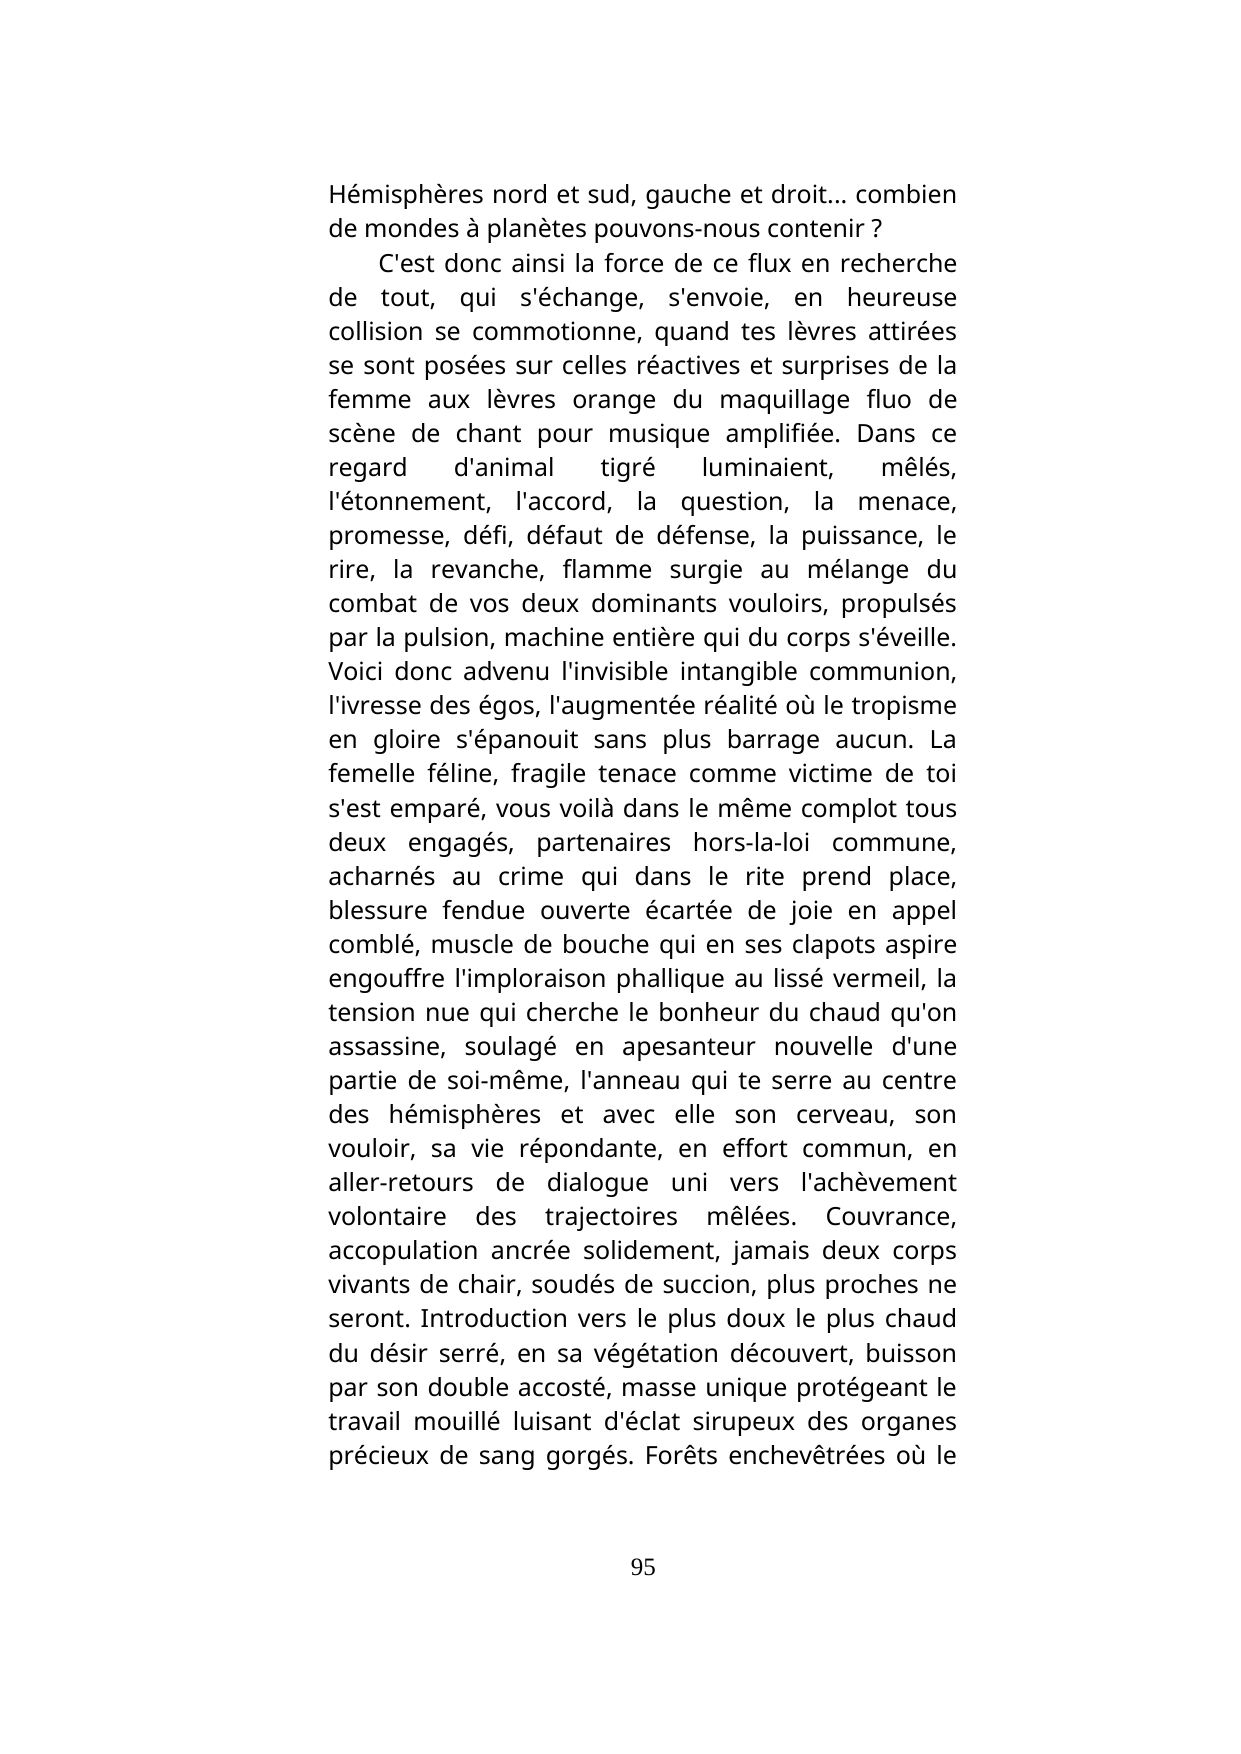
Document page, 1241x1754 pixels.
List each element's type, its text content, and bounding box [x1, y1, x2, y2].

text C'est donc ainsi la force de ce flux en recherche de tout, qui s'échange, s'envoie, en heureuse collision se commotionne, quand tes lèvres attirées se sont posées sur celles réactives et surprises de la femme aux lèvres orange du maquillage fluo de scène de chant pour musique amplifiée. Dans ce regard d'animal tigré luminaient, mêlés, l'étonnement, l'accord, la question, la menace, promesse, défi, défaut de défense, la puissance, le rire, la revanche, flamme surgie au mélange du combat de vos deux dominants vouloirs, propulsés par la pulsion, machine entière qui du corps s'éveille. Voici donc advenu l'invisible intangible communion, l'ivresse des égos, l'augmentée réalité où le tropisme en gloire s'épanouit sans plus barrage aucun. La femelle féline, fragile tenace comme victime de toi s'est emparé, vous voilà dans le même complot tous deux engagés, partenaires hors-la-loi commune, acharnés au crime qui dans le rite prend place, blessure fendue ouverte écartée de joie en appel comblé, muscle de bouche qui en ses clapots aspire engouffre l'imploraison phallique au lissé vermeil, la tension nue qui cherche le bonheur du chaud qu'on assassine, soulagé en apesanteur nouvelle d'une partie de soi-même, l'anneau qui te serre au centre des hémisphères et avec elle son cerveau, son vouloir, sa vie répondante, en effort commun, en aller-retours de dialogue uni vers l'achèvement volontaire des trajectoires mêlées. Couvrance, accopulation ancrée solidement, jamais deux corps vivants de chair, soudés de succion, plus proches ne seront. Introduction vers le plus doux le plus chaud du désir serré, en sa végétation découvert, buisson par son double accosté, masse unique protégeant le travail mouillé luisant d'éclat sirupeux des organes précieux de sang gorgés. Forêts enchevêtrées où le [328, 245, 958, 1471]
text Hémisphères nord et sud, gauche et droit... combien de mondes à planètes pouvons-nous contenir ? [328, 177, 958, 245]
